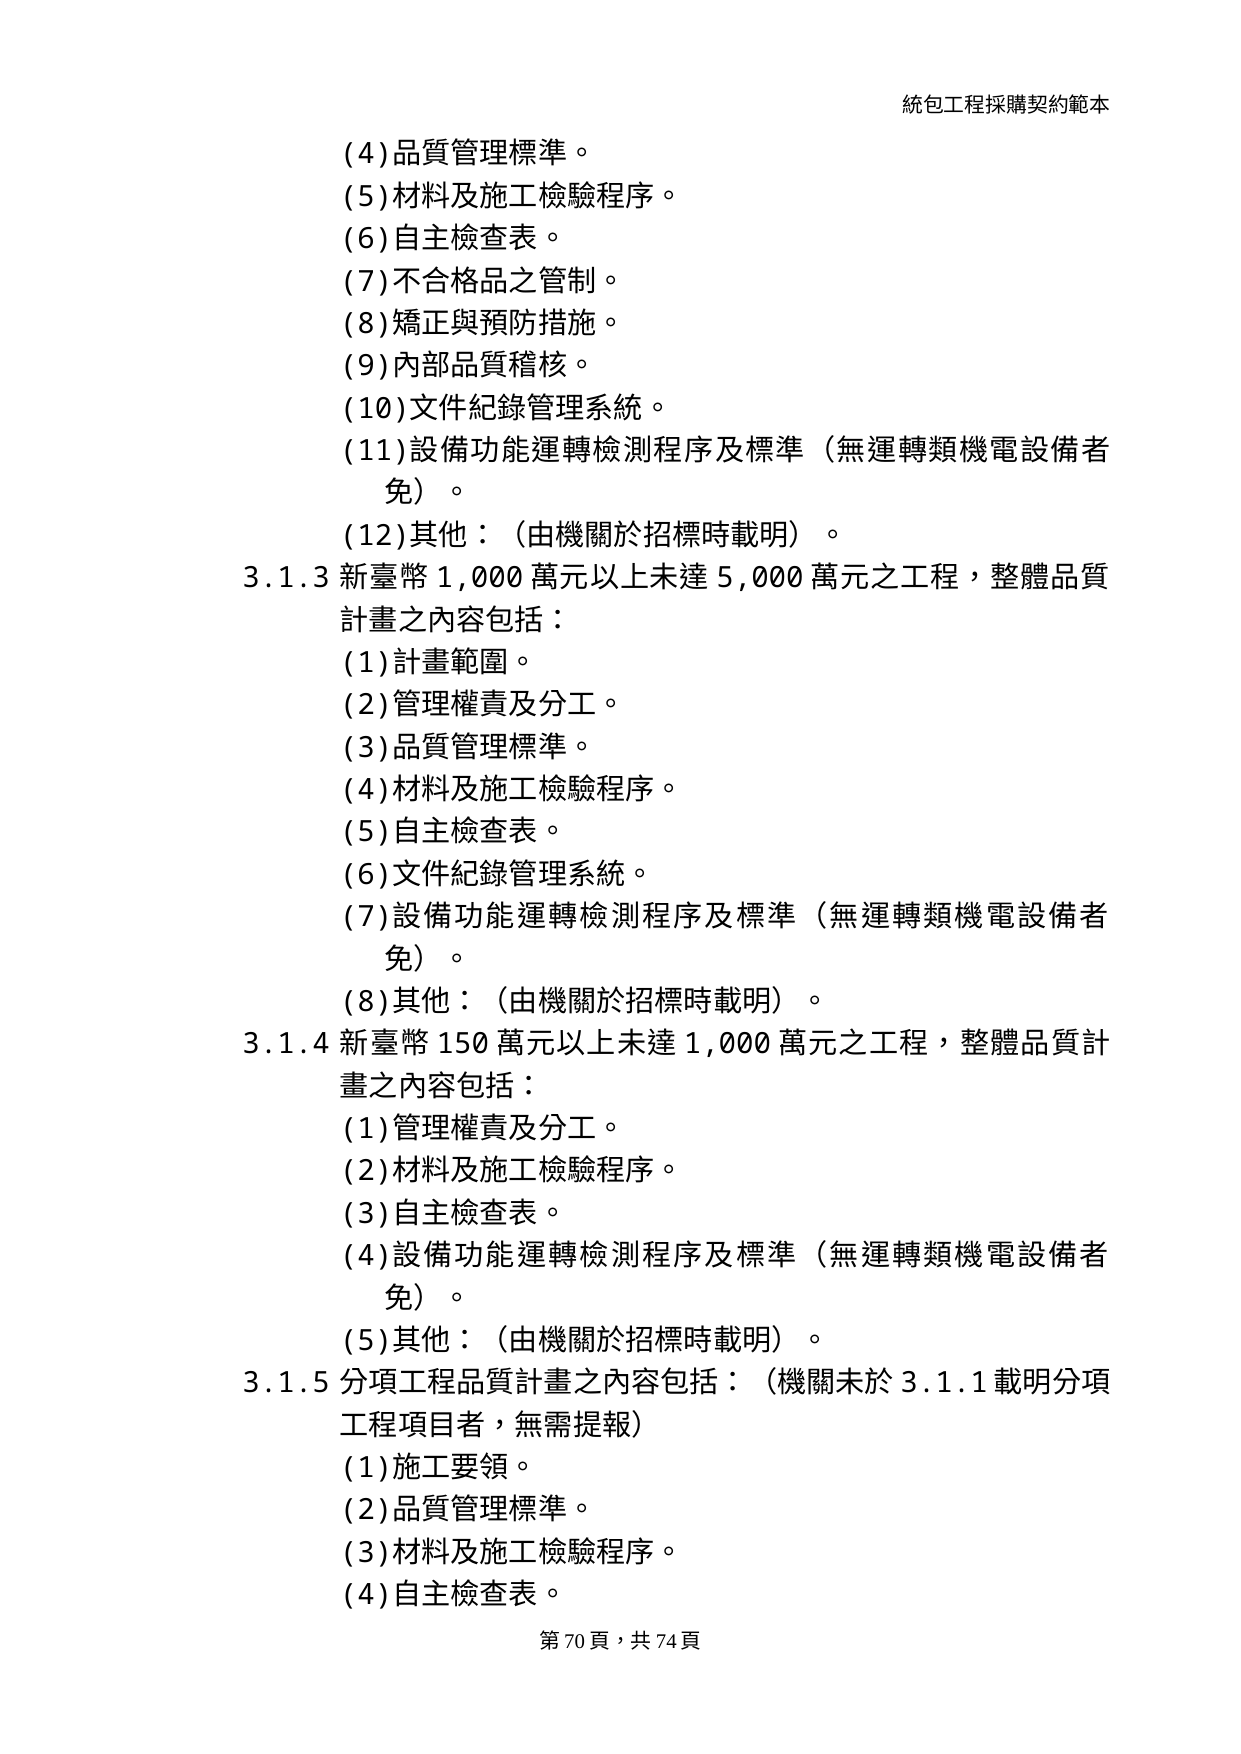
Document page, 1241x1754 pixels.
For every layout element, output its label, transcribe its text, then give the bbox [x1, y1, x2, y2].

list 計畫範圍。 [339, 638, 1110, 681]
list 品質管理標準。 [339, 723, 1110, 766]
list 其他：（由機關於招標時載明）。 [339, 1316, 1110, 1359]
list 材料及施工檢驗程序。 [339, 766, 1110, 808]
list 不合格品之管制。 [339, 257, 1110, 299]
list 文件紀錄管理系統。 [339, 850, 1110, 893]
list 新臺幣150萬元以上未達1,000萬元之工程，整體品質計畫之內容包括： [242, 1020, 1110, 1104]
list 材料及施工檢驗程序。 [339, 1528, 1110, 1571]
list 材料及施工檢驗程序。 [339, 172, 1110, 215]
list 新臺幣1,000萬元以上未達5,000萬元之工程，整體品質計畫之內容包括： [242, 554, 1110, 638]
list 管理權責及分工。 [339, 1104, 1110, 1147]
list 矯正與預防措施。 [339, 299, 1110, 342]
list 設備功能運轉檢測程序及標準（無運轉類機電設備者免）。 [339, 1232, 1110, 1316]
list 施工要領。 [339, 1443, 1110, 1486]
list 分項工程品質計畫之內容包括：（機關未於3.1.1載明分項工程項目者，無需提報） [242, 1359, 1110, 1443]
list 內部品質稽核。 [339, 342, 1110, 384]
list 自主檢查表。 [339, 215, 1110, 257]
list 文件紀錄管理系統。 [339, 384, 1110, 427]
list 設備功能運轉檢測程序及標準（無運轉類機電設備者免）。 [339, 893, 1110, 977]
list 材料及施工檢驗程序。 [339, 1147, 1110, 1189]
list 管理權責及分工。 [339, 681, 1110, 723]
list 其他：（由機關於招標時載明）。 [339, 511, 1110, 554]
list 自主檢查表。 [339, 808, 1110, 850]
list 自主檢查表。 [339, 1189, 1110, 1232]
list 品質管理標準。 [339, 130, 1110, 172]
list 其他：（由機關於招標時載明）。 [339, 977, 1110, 1020]
list 品質管理標準。 [339, 1486, 1110, 1528]
list 設備功能運轉檢測程序及標準（無運轉類機電設備者免）。 [339, 427, 1110, 511]
list 自主檢查表。 [339, 1571, 1110, 1613]
